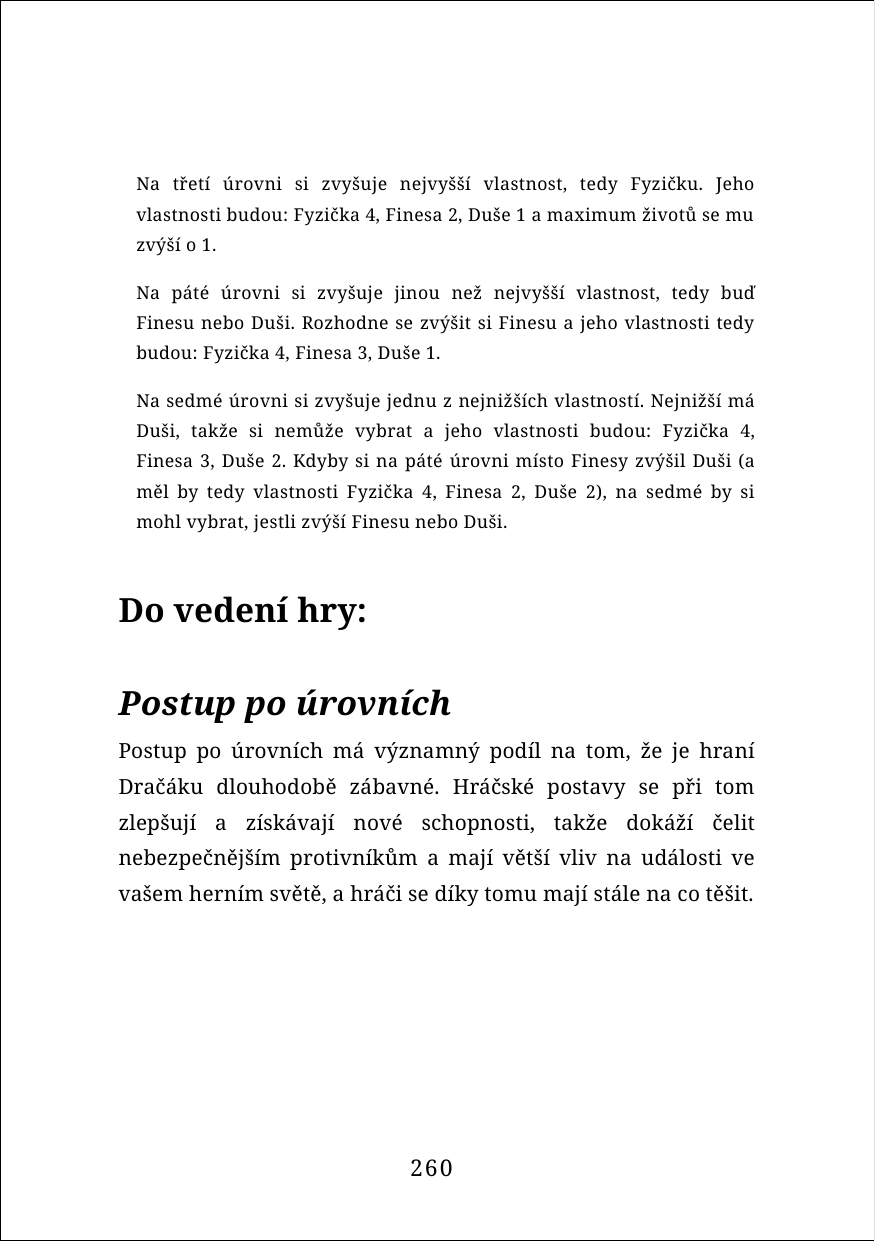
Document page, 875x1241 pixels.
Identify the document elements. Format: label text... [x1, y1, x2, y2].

subtitle Postup po úrovních [118, 679, 756, 725]
text Na třetí úrovni si zvyšuje nejvyšší vlastnost, tedy Fyzičku. Jeho vlastnosti budou: Fyzička 4, Finesa 2, Duše 1 a maximum životů se mu zvýší o 1. [136, 172, 756, 256]
text Na sedmé úrovni si zvyšuje jednu z nejnižších vlastností. Nejnižší má Duši, takže si nemůže vybrat a jeho vlastnosti budou: Fyzička 4, Finesa 3, Duše 2. Kdyby si na páté úrovni místo Finesy zvýšil Duši (a měl by tedy vlastnosti Fyzička 4, Finesa 2, Duše 2), na sedmé by si mohl vybrat, jestli zvýší Finesu nebo Duši. [136, 388, 756, 533]
text Postup po úrovních má významný podíl na tom, že je hraní Dračáku dlouhodobě zábavné. Hráčské postavy se při tom zlepšují a získávají nové schopnosti, takže dokáží čelit nebezpečnějším protivníkům a mají větší vliv na události ve vašem herním světě, a hráči se díky tomu mají stále na co těšit. [118, 737, 756, 907]
subtitle Do vedení hry: [118, 587, 756, 632]
text Na páté úrovni si zvyšuje jinou než nejvyšší vlastnost, tedy buď Finesu nebo Duši. Rozhodne se zvýšit si Finesu a jeho vlastnosti tedy budou: Fyzička 4, Finesa 3, Duše 1. [136, 280, 756, 365]
